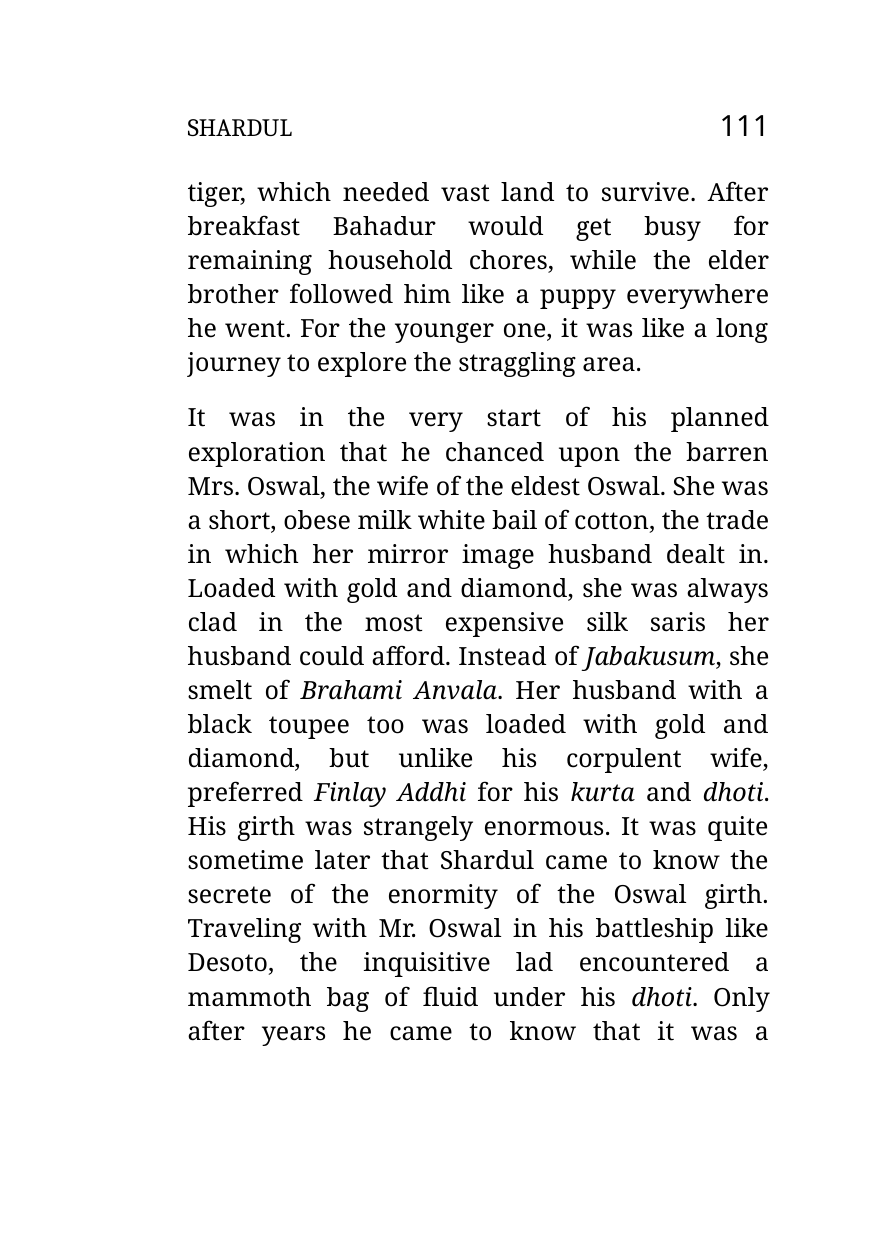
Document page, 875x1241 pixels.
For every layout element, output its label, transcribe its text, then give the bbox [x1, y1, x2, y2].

text tiger, which needed vast land to survive. After breakfast Bahadur would get busy for remaining household chores, while the elder brother followed him like a puppy everywhere he went. For the younger one, it was like a long journey to explore the straggling area. [187, 175, 769, 379]
text It was in the very start of his planned exploration that he chanced upon the barren Mrs. Oswal, the wife of the eldest Oswal. She was a short, obese milk white bail of cotton, the trade in which her mirror image husband dealt in. Loaded with gold and diamond, she was always clad in the most expensive silk saris her husband could afford. Instead of Jabakusum, she smelt of Brahami Anvala. Her husband with a black toupee too was loaded with gold and diamond, but unlike his corpulent wife, preferred Finlay Addhi for his kurta and dhoti. His girth was strangely enormous. It was quite sometime later that Shardul came to know the secrete of the enormity of the Oswal girth. Traveling with Mr. Oswal in his battleship like Desoto, the inquisitive lad encountered a mammoth bag of fluid under his dhoti. Only after years he came to know that it was a [187, 400, 769, 1047]
